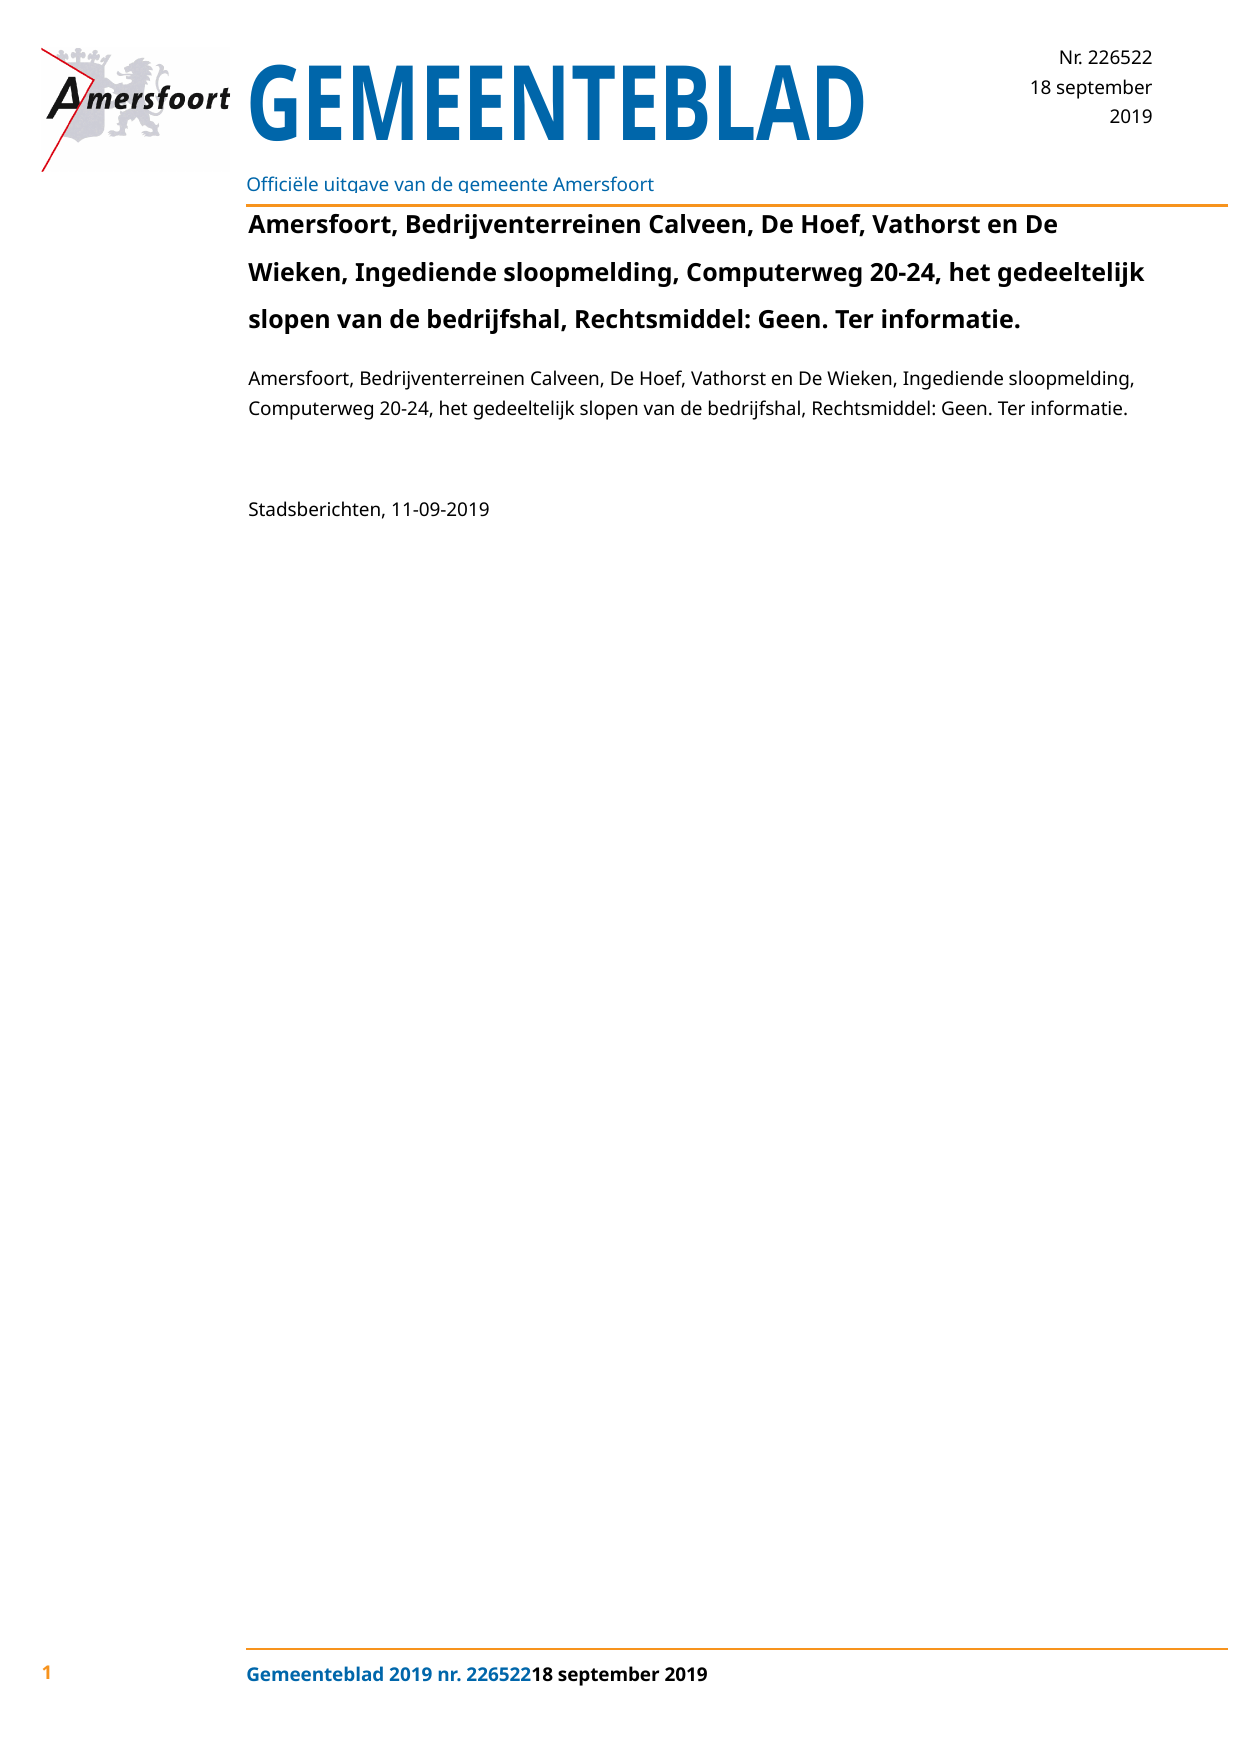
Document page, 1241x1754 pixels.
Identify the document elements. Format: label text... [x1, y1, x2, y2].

text Amersfoort, Bedrijventerreinen Calveen, De Hoef, Vathorst en De Wieken, Ingediende sloopmelding, Computerweg 20-24, het gedeeltelijk slopen van de bedrijfshal, Rechtsmiddel: Geen. Ter informatie. [248, 207, 1152, 336]
picture [41, 47, 231, 172]
text Stadsberichten, 11-09-2019 [248, 496, 1152, 522]
text Amersfoort, Bedrijventerreinen Calveen, De Hoef, Vathorst en De Wieken, Ingediende sloopmelding, Computerweg 20-24, het gedeeltelijk slopen van de bedrijfshal, Rechtsmiddel: Geen. Ter informatie. [248, 366, 1152, 421]
